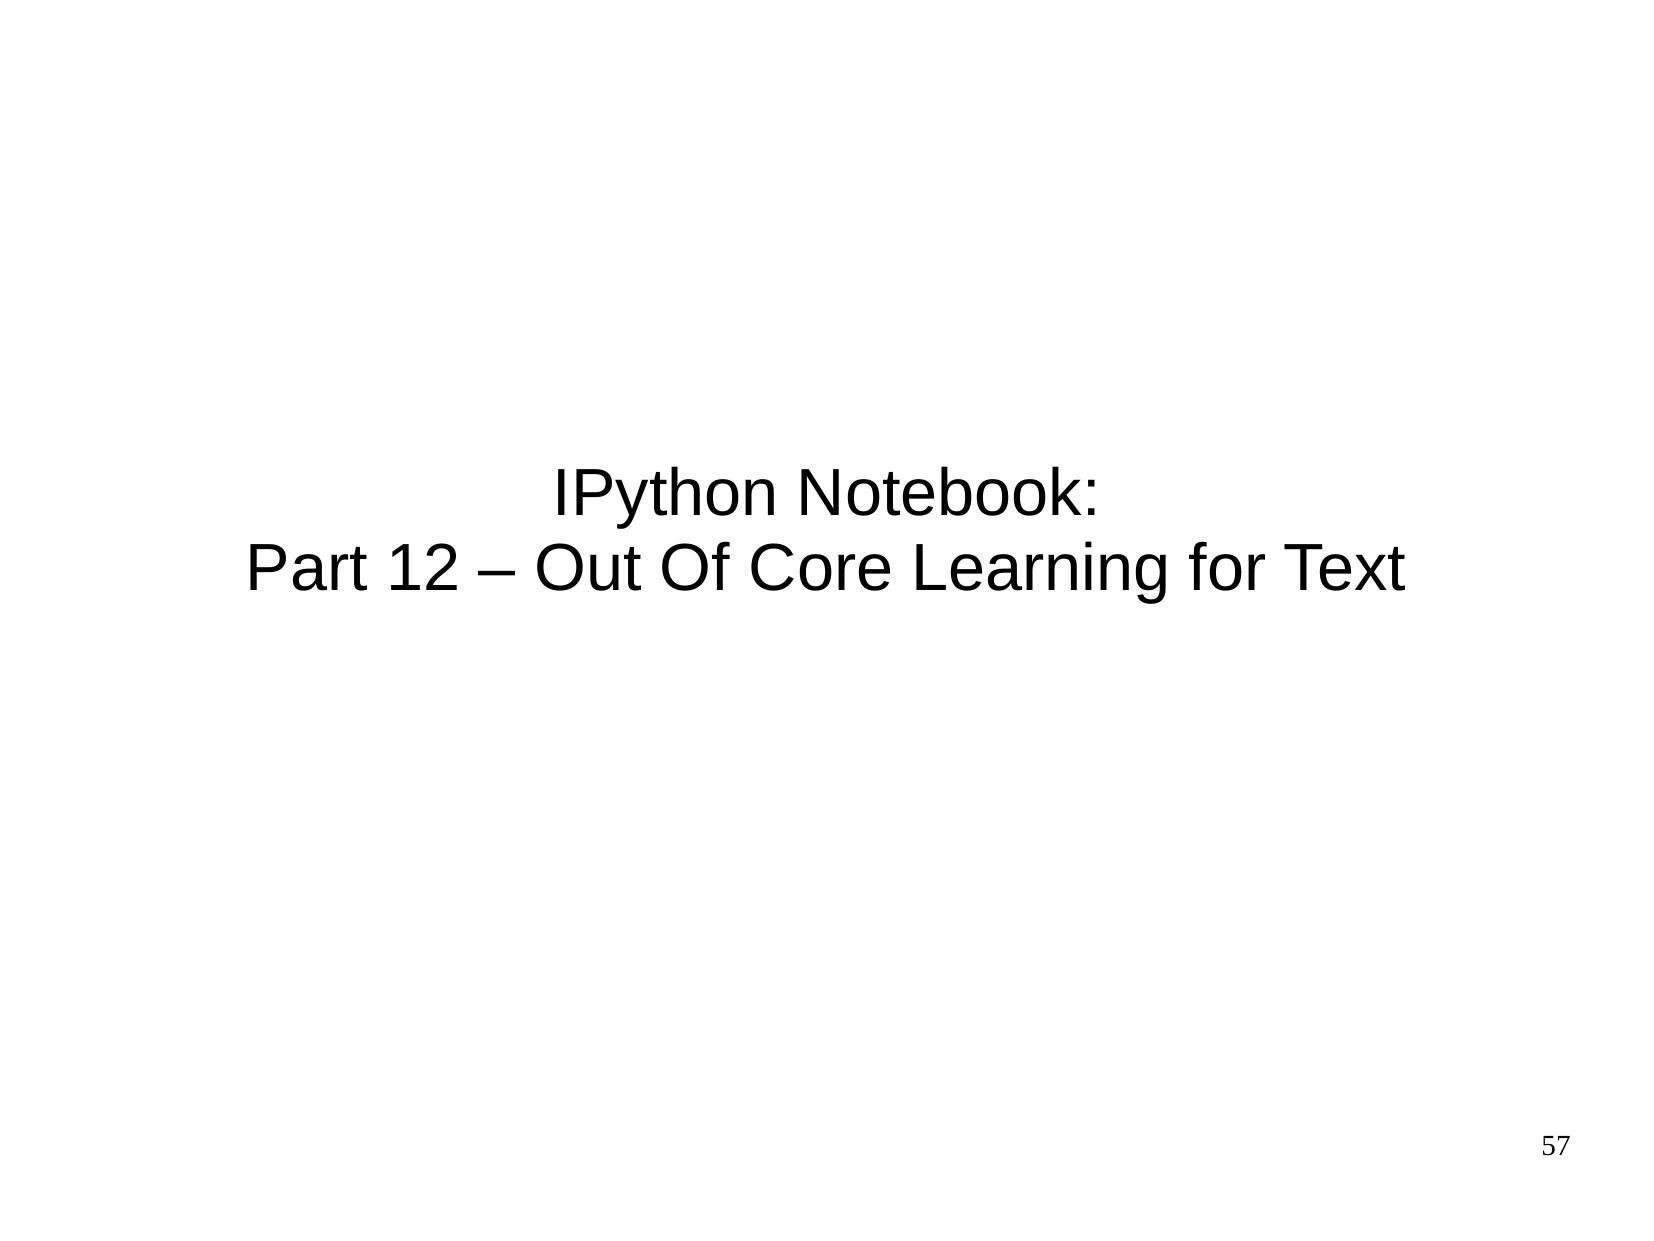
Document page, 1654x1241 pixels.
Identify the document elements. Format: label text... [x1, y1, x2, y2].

subtitle IPython Notebook: Part 12 – Out Of Core Learning for Text [82, 49, 1571, 1010]
